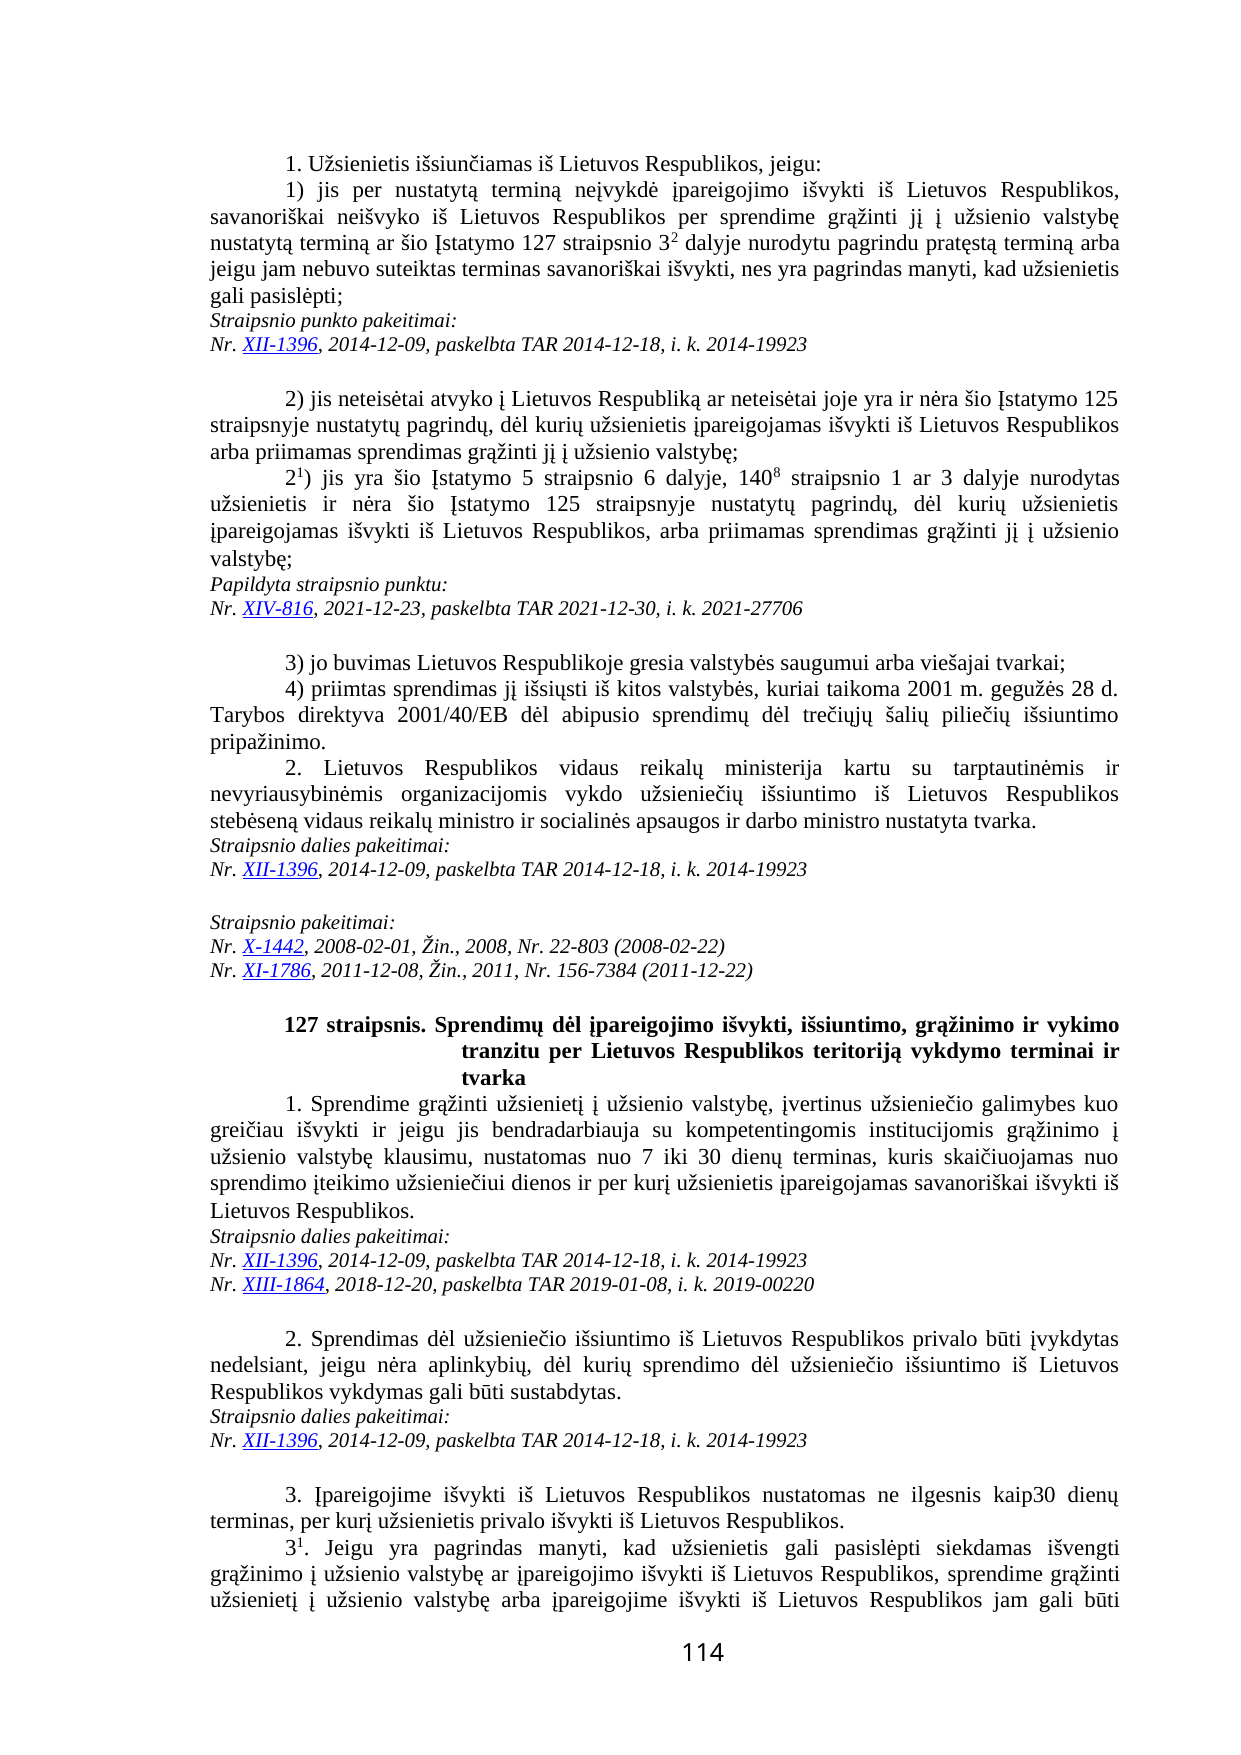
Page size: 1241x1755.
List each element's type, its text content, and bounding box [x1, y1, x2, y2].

text 2) jis neteisėtai atvyko į Lietuvos Respubliką ar neteisėtai joje yra ir nėra šio Įstatymo 125 straipsnyje nustatytų pagrindų, dėl kurių užsienietis įpareigojamas išvykti iš Lietuvos Respublikos arba priimamas sprendimas grąžinti jį į užsienio valstybę; [210, 385, 1120, 464]
text Nr. XIII-1864, 2018-12-20, paskelbta TAR 2019-01-08, i. k. 2019-00220 [210, 1272, 1120, 1296]
text 2. Lietuvos Respublikos vidaus reikalų ministerija kartu su tarptautinėmis ir nevyriausybinėmis organizacijomis vykdo užsieniečių išsiuntimo iš Lietuvos Respublikos stebėseną vidaus reikalų ministro ir socialinės apsaugos ir darbo ministro nustatyta tvarka. [210, 754, 1120, 833]
text 4) priimtas sprendimas jį išsiųsti iš kitos valstybės, kuriai taikoma 2001 m. gegužės 28 d. Tarybos direktyva 2001/40/EB dėl abipusio sprendimų dėl trečiųjų šalių piliečių išsiuntimo pripažinimo. [210, 675, 1120, 754]
text 1. Užsienietis išsiunčiamas iš Lietuvos Respublikos, jeigu: [210, 150, 1120, 176]
text Straipsnio pakeitimai: [210, 910, 1120, 934]
text 2. Sprendimas dėl užsieniečio išsiuntimo iš Lietuvos Respublikos privalo būti įvykdytas nedelsiant, jeigu nėra aplinkybių, dėl kurių sprendimo dėl užsieniečio išsiuntimo iš Lietuvos Respublikos vykdymas gali būti sustabdytas. [210, 1325, 1120, 1404]
text 31. Jeigu yra pagrindas manyti, kad užsienietis gali pasislėpti siekdamas išvengti grąžinimo į užsienio valstybę ar įpareigojimo išvykti iš Lietuvos Respublikos, sprendime grąžinti užsienietį į užsienio valstybę arba įpareigojime išvykti iš Lietuvos Respublikos jam gali būti [210, 1534, 1120, 1613]
text 3) jo buvimas Lietuvos Respublikoje gresia valstybės saugumui arba viešajai tvarkai; [210, 649, 1120, 675]
text Papildyta straipsnio punktu: [210, 572, 1120, 596]
text Nr. XIV-816, 2021-12-23, paskelbta TAR 2021-12-30, i. k. 2021-27706 [210, 596, 1120, 620]
text 1. Sprendime grąžinti užsienietį į užsienio valstybę, įvertinus užsieniečio galimybes kuo greičiau išvykti ir jeigu jis bendradarbiauja su kompetentingomis institucijomis grąžinimo į užsienio valstybę klausimu, nustatomas nuo 7 iki 30 dienų terminas, kuris skaičiuojamas nuo sprendimo įteikimo užsieniečiui dienos ir per kurį užsienietis įpareigojamas savanoriškai išvykti iš Lietuvos Respublikos. [210, 1090, 1120, 1224]
text Nr. XII-1396, 2014-12-09, paskelbta TAR 2014-12-18, i. k. 2014-19923 [210, 1248, 1120, 1272]
text Nr. XII-1396, 2014-12-09, paskelbta TAR 2014-12-18, i. k. 2014-19923 [210, 857, 1120, 881]
text Straipsnio dalies pakeitimai: [210, 1404, 1120, 1428]
text Nr. XII-1396, 2014-12-09, paskelbta TAR 2014-12-18, i. k. 2014-19923 [210, 1428, 1120, 1452]
text 21) jis yra šio Įstatymo 5 straipsnio 6 dalyje, 1408 straipsnio 1 ar 3 dalyje nurodytas užsienietis ir nėra šio Įstatymo 125 straipsnyje nustatytų pagrindų, dėl kurių užsienietis įpareigojamas išvykti iš Lietuvos Respublikos, arba priimamas sprendimas grąžinti jį į užsienio valstybę; [210, 464, 1120, 572]
text Nr. XI-1786, 2011-12-08, Žin., 2011, Nr. 156-7384 (2011-12-22) [210, 958, 1120, 982]
text Straipsnio dalies pakeitimai: [210, 833, 1120, 857]
text Nr. XII-1396, 2014-12-09, paskelbta TAR 2014-12-18, i. k. 2014-19923 [210, 332, 1120, 356]
text 1) jis per nustatytą terminą neįvykdė įpareigojimo išvykti iš Lietuvos Respublikos, savanoriškai neišvyko iš Lietuvos Respublikos per sprendime grąžinti jį į užsienio valstybę nustatytą terminą ar šio Įstatymo 127 straipsnio 32 dalyje nurodytu pagrindu pratęstą terminą arba jeigu jam nebuvo suteiktas terminas savanoriškai išvykti, nes yra pagrindas manyti, kad užsienietis gali pasislėpti; [210, 176, 1120, 308]
text Straipsnio punkto pakeitimai: [210, 308, 1120, 332]
text 3. Įpareigojime išvykti iš Lietuvos Respublikos nustatomas ne ilgesnis kaip30 dienų terminas, per kurį užsienietis privalo išvykti iš Lietuvos Respublikos. [210, 1481, 1120, 1534]
text Straipsnio dalies pakeitimai: [210, 1224, 1120, 1248]
text Nr. X-1442, 2008-02-01, Žin., 2008, Nr. 22-803 (2008-02-22) [210, 934, 1120, 958]
text 127 straipsnis. Sprendimų dėl įpareigojimo išvykti, išsiuntimo, grąžinimo ir vykimo tranzitu per Lietuvos Respublikos teritoriją vykdymo terminai ir tvarka [284, 1011, 1120, 1090]
